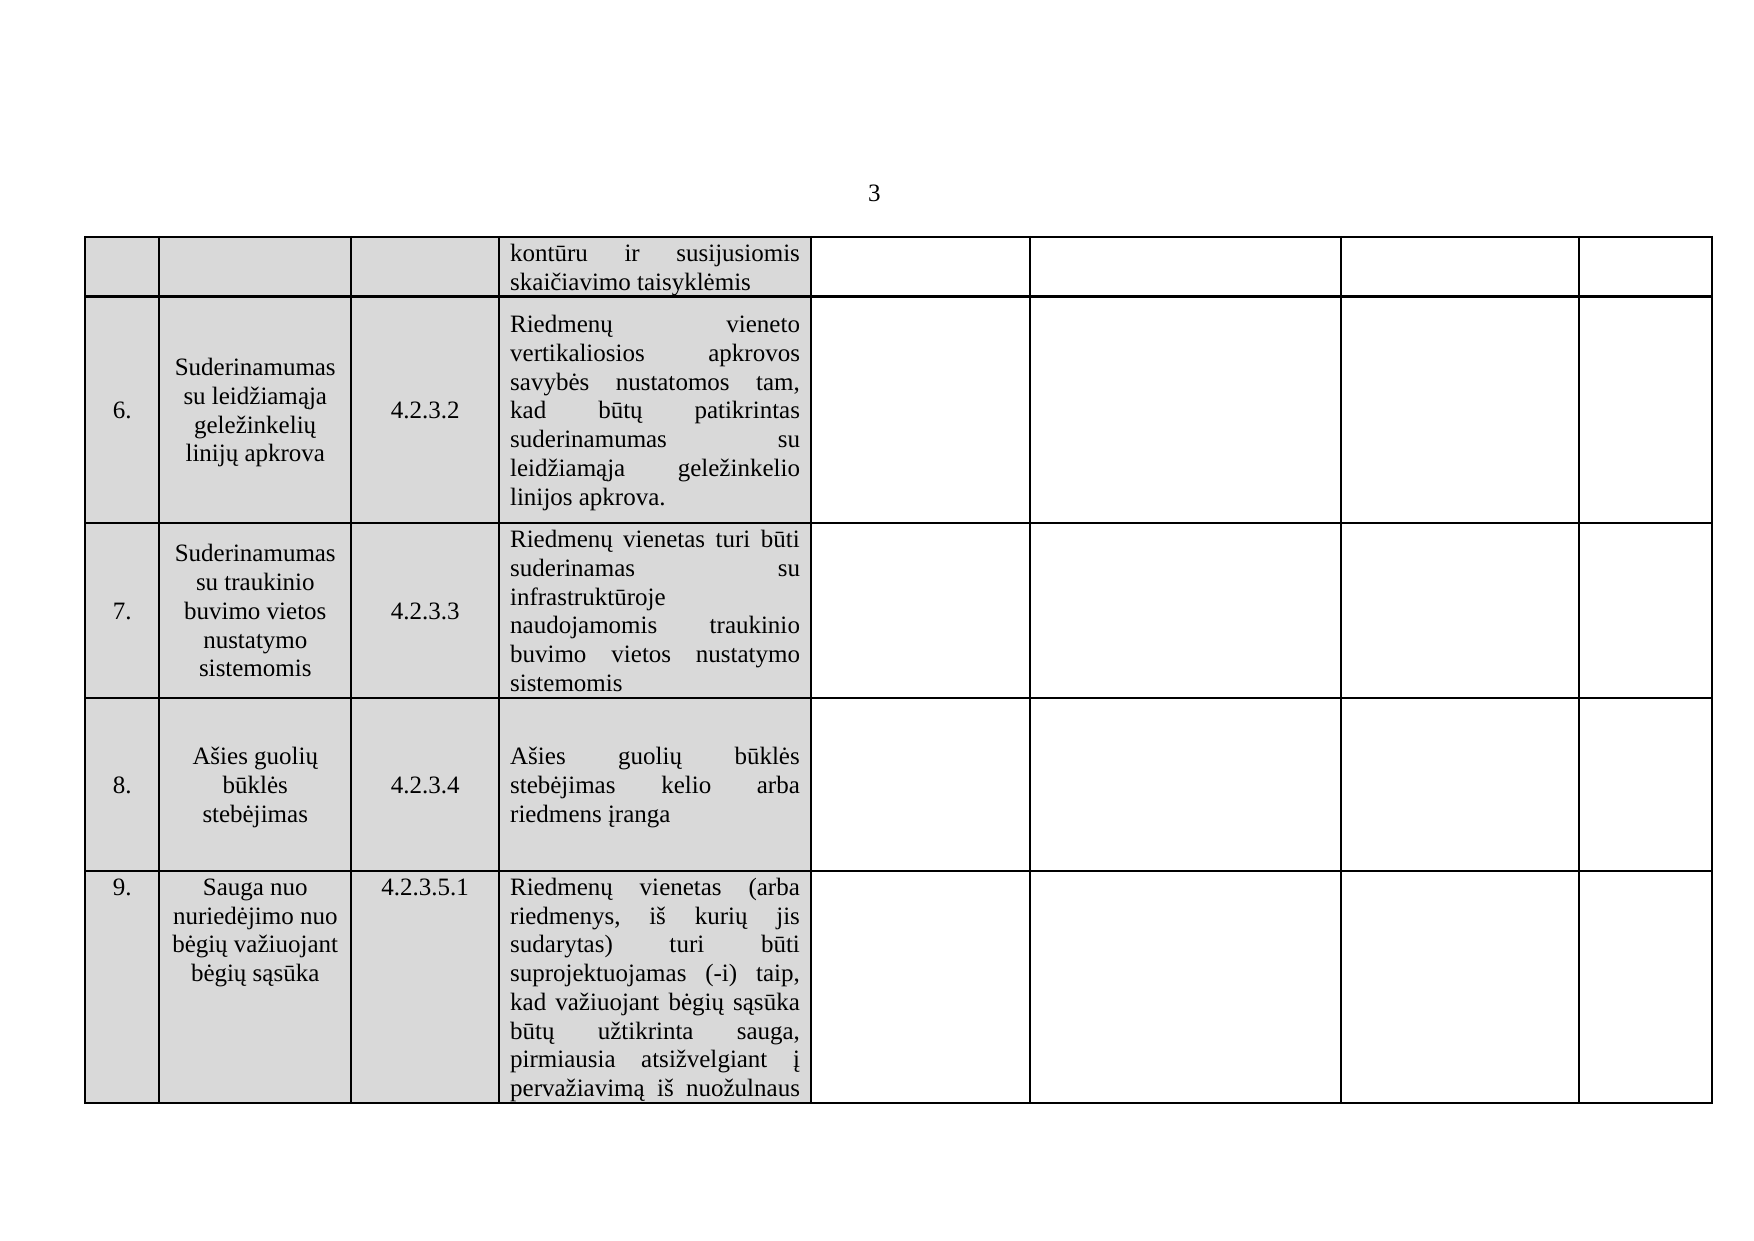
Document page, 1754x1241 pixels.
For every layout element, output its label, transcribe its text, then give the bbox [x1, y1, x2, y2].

table_cell [1031, 524, 1340, 697]
table_cell Riedmenų vienetas turi būti suderinamas su infrastruktūroje naudojamomis traukinio buvimo vietos nustatymo sistemomis [500, 524, 810, 697]
table_cell Ašies guolių būklės stebėjimas [160, 699, 350, 870]
table_cell [86, 238, 158, 295]
table_cell [1342, 524, 1578, 697]
table_cell Riedmenų vienetas (arba riedmenys, iš kurių jis sudarytas) turi būti suprojektuojamas (-i) taip, kad važiuojant bėgių sąsūka būtų užtikrinta sauga, pirmiausia atsižvelgiant į pervažiavimą iš nuožulnaus [500, 872, 810, 1102]
table_cell [812, 238, 1029, 295]
table_cell [1580, 298, 1711, 522]
table_cell [1580, 872, 1711, 1102]
table_cell 8. [86, 699, 158, 870]
table_cell [1031, 298, 1340, 522]
table_cell [1342, 699, 1578, 870]
table_cell [812, 872, 1029, 1102]
table_cell [1580, 238, 1711, 295]
table_cell kontūru ir susijusiomis skaičiavimo taisyklėmis [500, 238, 810, 295]
table_cell Suderinamumas su traukinio buvimo vietos nustatymo sistemomis [160, 524, 350, 697]
table_cell [812, 524, 1029, 697]
table_cell [160, 238, 350, 295]
table_cell Riedmenų vieneto vertikaliosios apkrovos savybės nustatomos tam, kad būtų patikrintas suderinamumas su leidžiamąja geležinkelio linijos apkrova. [500, 298, 810, 522]
table_cell [1342, 298, 1578, 522]
table_cell 6. [86, 298, 158, 522]
table_cell [1342, 238, 1578, 295]
table_cell 4.2.3.3 [352, 524, 498, 697]
table_cell 4.2.3.4 [352, 699, 498, 870]
table_cell 4.2.3.2 [352, 298, 498, 522]
table_cell [812, 699, 1029, 870]
table_cell [352, 238, 498, 295]
table_cell 7. [86, 524, 158, 697]
table_cell Ašies guolių būklės stebėjimas kelio arba riedmens įranga [500, 699, 810, 870]
table_cell [812, 298, 1029, 522]
table_cell 9. [86, 872, 158, 1102]
table_cell [1031, 872, 1340, 1102]
table_cell 4.2.3.5.1 [352, 872, 498, 1102]
table_cell [1031, 699, 1340, 870]
table_cell [1342, 872, 1578, 1102]
table_cell [1031, 238, 1340, 295]
table_cell Sauga nuo nuriedėjimo nuo bėgių važiuojant bėgių sąsūka [160, 872, 350, 1102]
table_cell [1580, 524, 1711, 697]
table_cell Suderinamumas su leidžiamąja geležinkelių linijų apkrova [160, 298, 350, 522]
table_cell [1580, 699, 1711, 870]
